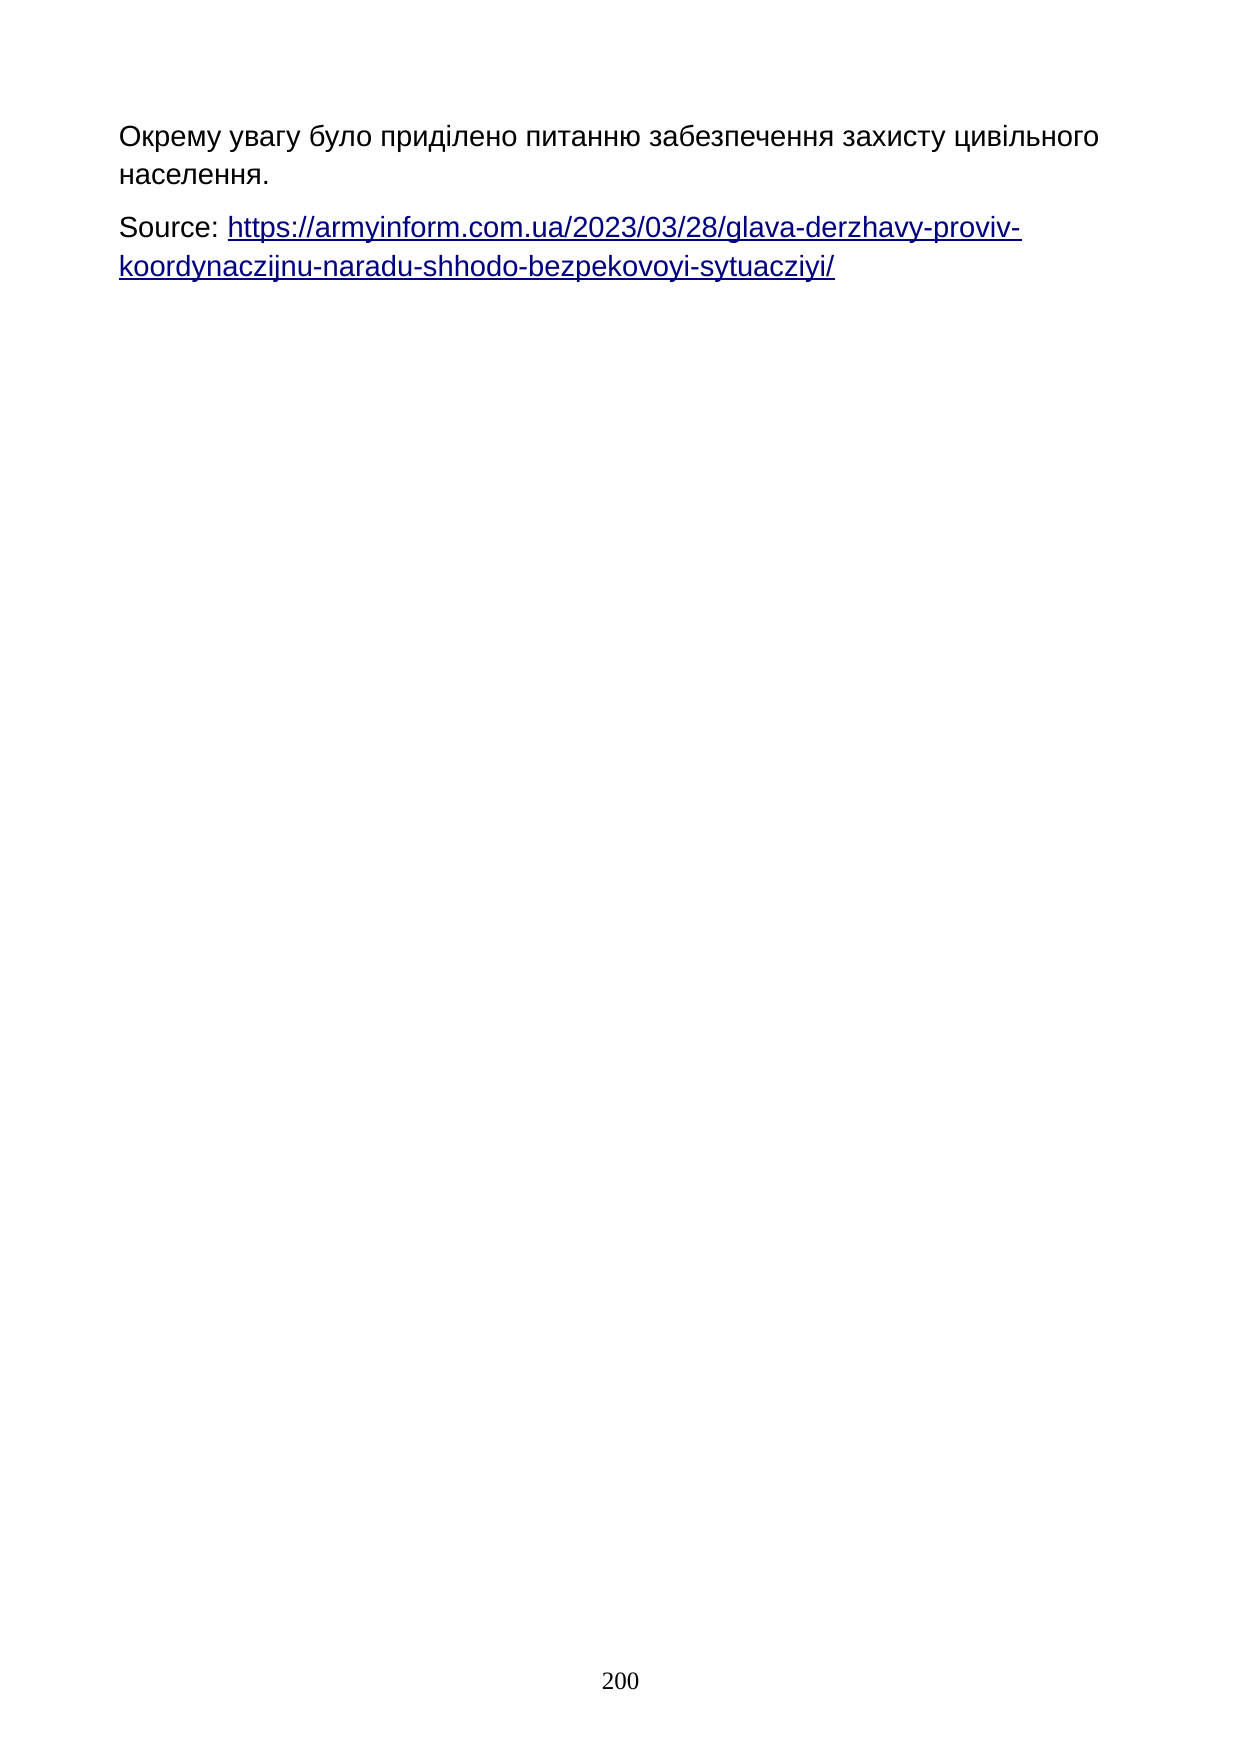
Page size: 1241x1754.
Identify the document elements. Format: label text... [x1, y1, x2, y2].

text Окрему увагу було приділено питанню забезпечення захисту цивільного населення. [118, 118, 1122, 191]
text Source: https://armyinform.com.ua/2023/03/28/glava-derzhavy-proviv-koordynaczijnu-naradu-shhodo-bezpekovoyi-sytuacziyi/ [118, 210, 1122, 282]
